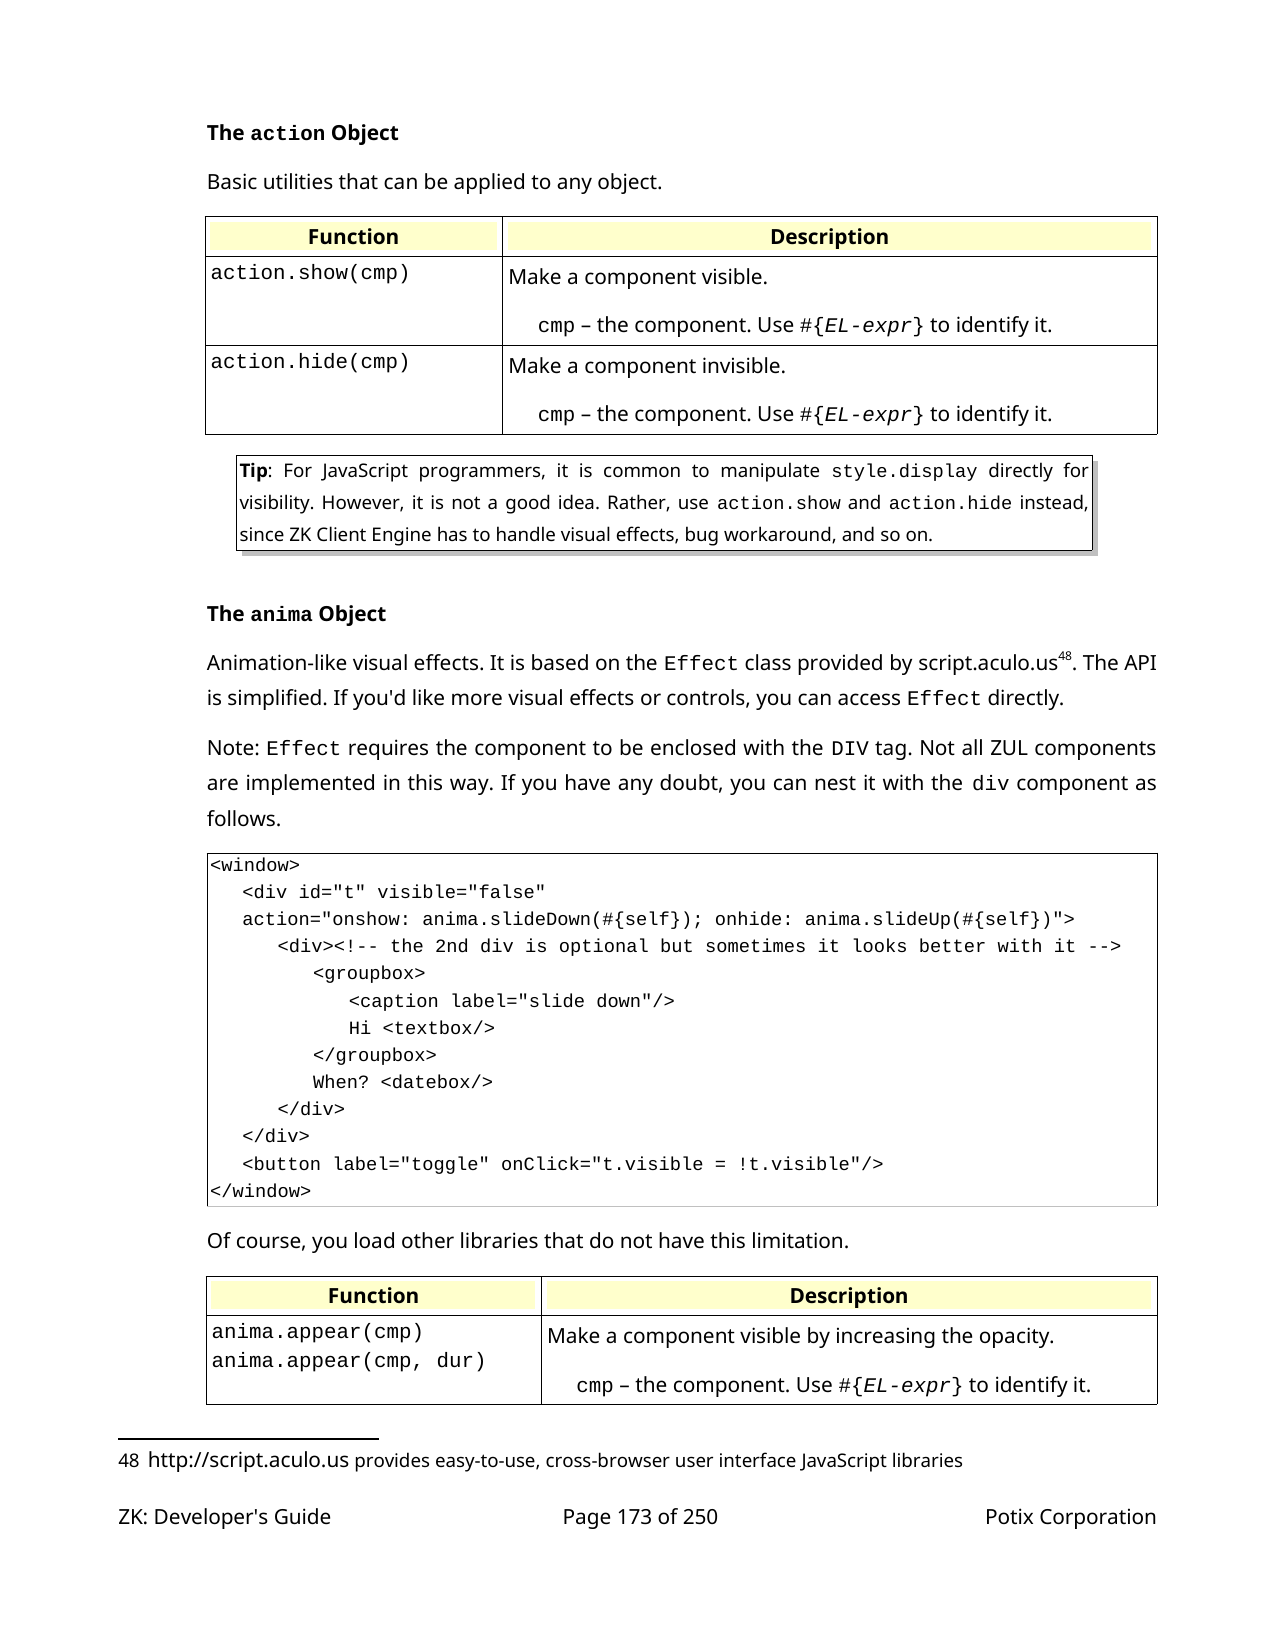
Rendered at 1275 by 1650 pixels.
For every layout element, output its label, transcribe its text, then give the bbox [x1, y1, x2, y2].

text When? <datebox/> [208, 1070, 1157, 1094]
table_cell anima.appear(cmp) anima.appear(cmp, dur) [207, 1316, 541, 1404]
subtitle The action Object [207, 118, 1157, 147]
text action="onshow: anima.slideDown(#{self}); onhide: anima.slideUp(#{self})"> [208, 907, 1157, 931]
text </groupbox> [208, 1043, 1157, 1067]
table_cell Make a component visible. cmp – the component. Use #{EL-expr} to identify it. [503, 257, 1157, 345]
text Tip: For JavaScript programmers, it is common to manipulate style.display directly for visibility. However, it is not a good idea. Rather, use action.show and action.hide instead, since ZK Client Engine has to handle visual effects, bug workaround, and so on. [237, 456, 1092, 550]
table_cell Make a component invisible. cmp – the component. Use #{EL-expr} to identify it. [503, 346, 1157, 434]
text </div> [208, 1124, 1157, 1149]
text Note: Effect requires the component to be enclosed with the DIV tag. Not all ZUL components are implemented in this way. If you have any doubt, you can nest it with the div component as follows. [207, 733, 1157, 832]
table_cell Make a component visible by increasing the opacity. cmp – the component. Use #{EL-expr} to identify it. [542, 1316, 1157, 1404]
table_cell action.show(cmp) [206, 257, 502, 345]
text <window> [208, 854, 1157, 877]
table_cell action.hide(cmp) [206, 346, 502, 434]
text <button label="toggle" onClick="t.visible = !t.visible"/> [208, 1152, 1157, 1176]
text <div><!-- the 2nd div is optional but sometimes it looks better with it --> [208, 934, 1157, 958]
text </div> [208, 1097, 1157, 1121]
text <div id="t" visible="false" [208, 880, 1157, 904]
text <groupbox> [208, 961, 1157, 986]
text http://script.aculo.us provides easy-to-use, cross-browser user interface JavaScript libraries [118, 1445, 1157, 1473]
text Basic utilities that can be applied to any object. [207, 167, 1157, 196]
text <caption label="slide down"/> [208, 988, 1157, 1013]
subtitle The anima Object [207, 599, 1157, 627]
table_header Description [503, 217, 1157, 256]
table_header Function [206, 217, 502, 256]
table_header Description [542, 1277, 1157, 1315]
text Hi <textbox/> [208, 1016, 1157, 1040]
table_header Function [207, 1277, 541, 1315]
text Animation-like visual effects. It is based on the Effect class provided by script.aculo.us. The API is simplified. If you'd like more visual effects or controls, you can access Effect directly. [207, 648, 1157, 712]
text Of course, you load other libraries that do not have this limitation. [207, 1227, 1157, 1255]
text </window> [208, 1179, 1157, 1206]
